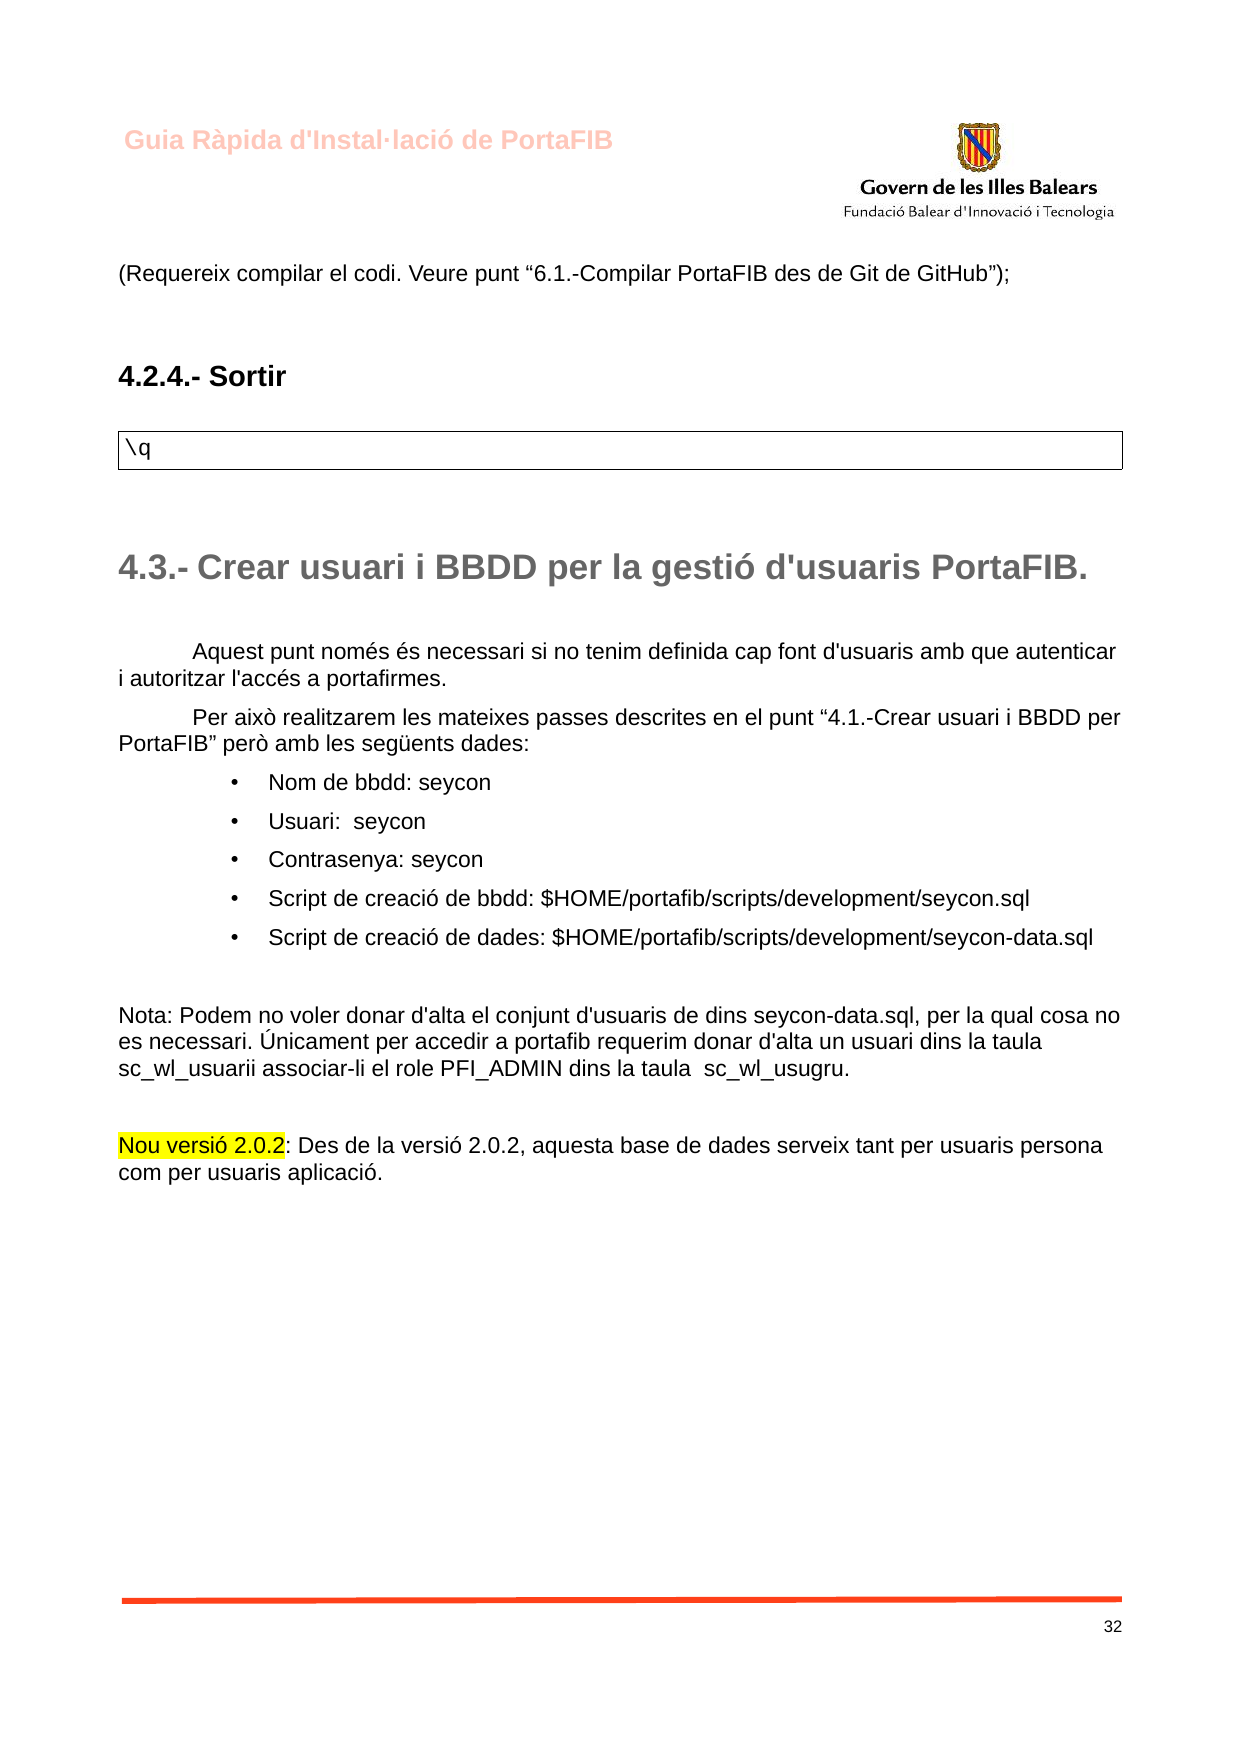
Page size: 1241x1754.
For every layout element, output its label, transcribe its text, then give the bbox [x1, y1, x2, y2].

text (Requereix compilar el codi. Veure punt “6.1.-Compilar PortaFIB des de Git de GitHub”); [118, 260, 1122, 286]
text Per això realitzarem les mateixes passes descrites en el punt “4.1.-Crear usuari i BBDD per PortaFIB” però amb les següents dades: [118, 703, 1122, 756]
list Nom de bbdd: seycon [231, 769, 1122, 795]
list Script de creació de dades: $HOME/portafib/scripts/development/seycon-data.sql [231, 924, 1122, 951]
subtitle Sortir [118, 358, 1122, 392]
list Usuari: seycon [231, 808, 1122, 834]
text Nou versió 2.0.2: Des de la versió 2.0.2, aquesta base de dades serveix tant per usuaris persona com per usuaris aplicació. [118, 1132, 1122, 1185]
table_header \q [119, 432, 1122, 468]
list Script de creació de bbdd: $HOME/portafib/scripts/development/seycon.sql [231, 885, 1122, 912]
text Aquest punt només és necessari si no tenim definida cap font d'usuaris amb que autenticar i autoritzar l'accés a portafirmes. [118, 638, 1122, 691]
subtitle Crear usuari i BBDD per la gestió d'usuaris PortaFIB. [118, 546, 1122, 587]
picture [840, 123, 1117, 220]
list Contrasenya: seycon [231, 846, 1122, 873]
text Nota: Podem no voler donar d'alta el conjunt d'usuaris de dins seycon-data.sql, per la qual cosa no es necessari. Únicament per accedir a portafib requerim donar d'alta un usuari dins la taula sc_wl_usuarii associar-li el role PFI_ADMIN dins la taula sc_wl_usugru. [118, 1002, 1122, 1081]
